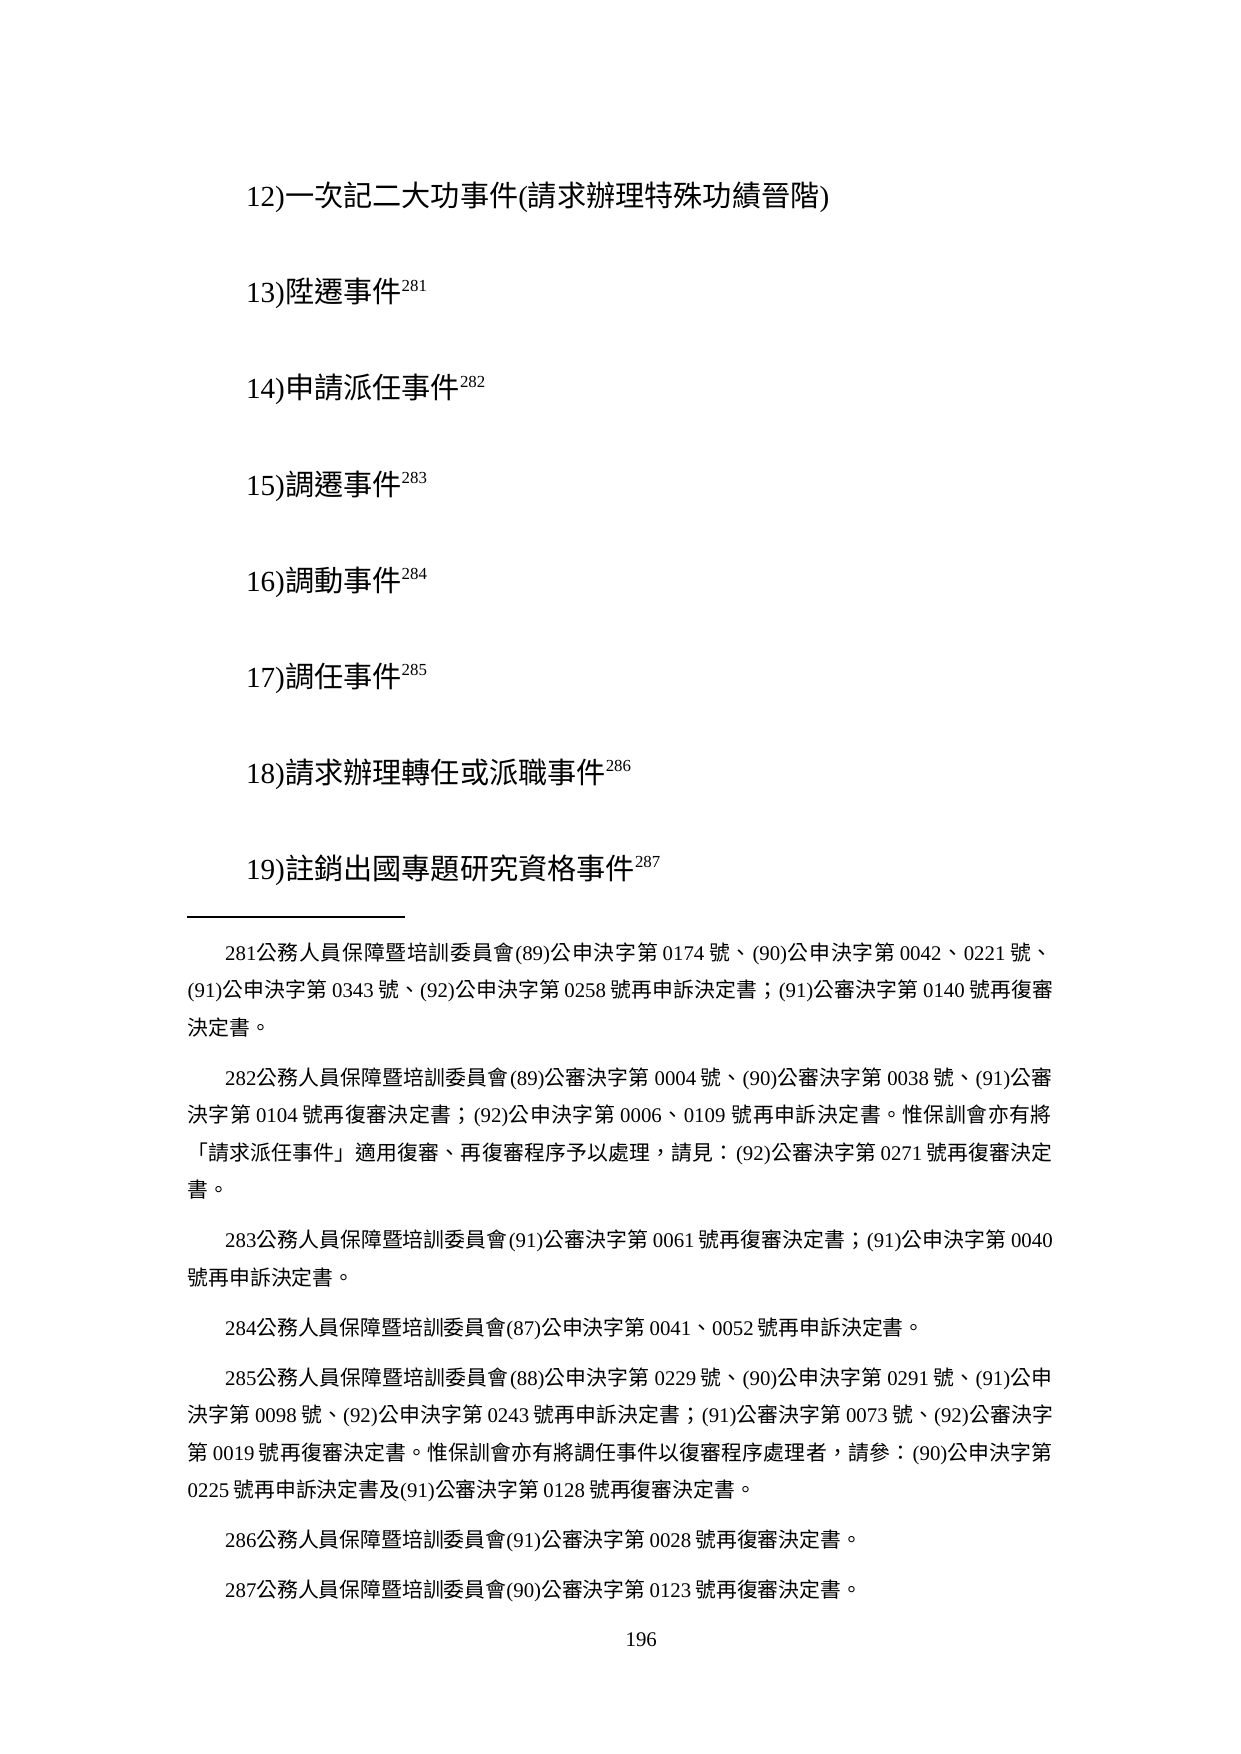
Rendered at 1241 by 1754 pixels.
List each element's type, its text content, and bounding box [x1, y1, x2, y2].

text 公務人員保障暨培訓委員會(91)公審決字第0061號再復審決定書；(91)公申決字第0040號再申訴決定書。 [187, 1216, 1053, 1291]
text 公務人員保障暨培訓委員會(89)公申決字第0174號、(90)公申決字第0042、0221號、(91)公申決字第0343號、(92)公申決字第0258號再申訴決定書；(91)公審決字第0140號再復審決定書。 [187, 929, 1053, 1041]
text 16)調動事件 [187, 534, 1053, 609]
text 公務人員保障暨培訓委員會(91)公審決字第0028號再復審決定書。 [187, 1516, 1053, 1554]
text 公務人員保障暨培訓委員會(90)公審決字第0123號再復審決定書。 [187, 1566, 1053, 1604]
text 公務人員保障暨培訓委員會(87)公申決字第0041、0052號再申訴決定書。 [187, 1304, 1053, 1341]
text 公務人員保障暨培訓委員會(88)公申決字第0229號、(90)公申決字第0291號、(91)公申決字第0098號、(92)公申決字第0243號再申訴決定書；(91)公審決字第0073號、(92)公審決字第0019號再復審決定書。惟保訓會亦有將調任事件以復審程序處理者，請參：(90)公申決字第0225號再申訴決定書及(91)公審決字第0128號再復審決定書。 [187, 1354, 1053, 1504]
text 公務人員保障暨培訓委員會(89)公審決字第0004號、(90)公審決字第0038號、(91)公審決字第0104號再復審決定書；(92)公申決字第0006、0109 號再申訴決定書。惟保訓會亦有將「請求派任事件」適用復審、再復審程序予以處理，請見：(92)公審決字第0271號再復審決定書。 [187, 1054, 1053, 1204]
text 17)調任事件 [187, 631, 1053, 706]
text 19)註銷出國專題研究資格事件 [187, 823, 1053, 898]
text 12)一次記二大功事件(請求辦理特殊功績晉階) [187, 150, 1053, 225]
text 13)陞遷事件 [187, 246, 1053, 321]
text 18)請求辦理轉任或派職事件 [187, 727, 1053, 802]
text 15)調遷事件 [187, 438, 1053, 513]
text 14)申請派任事件 [187, 342, 1053, 417]
